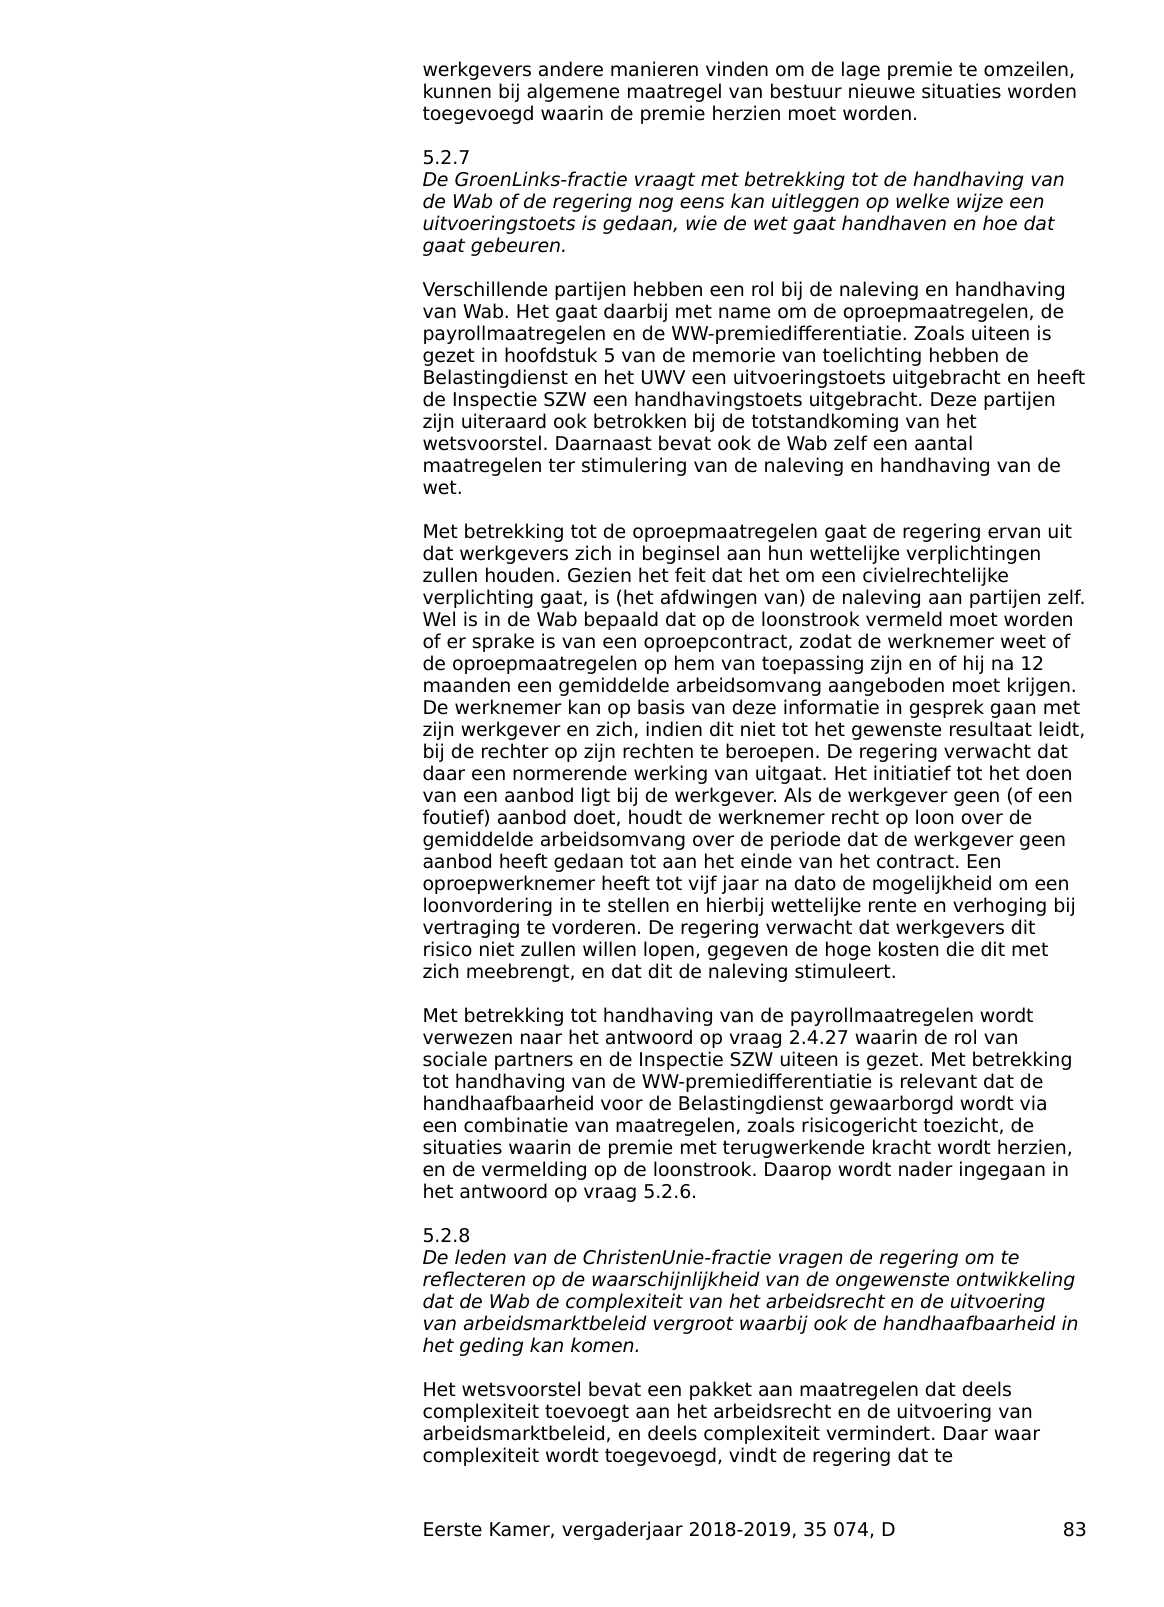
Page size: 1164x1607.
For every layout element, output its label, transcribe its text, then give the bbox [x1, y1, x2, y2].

text De GroenLinks-fractie vraagt met betrekking tot de handhaving van de Wab of de regering nog eens kan uitleggen op welke wijze een uitvoeringstoets is gedaan, wie de wet gaat handhaven en hoe dat gaat gebeuren. [422, 169, 1087, 257]
text Met betrekking tot handhaving van de payrollmaatregelen wordt verwezen naar het antwoord op vraag 2.4.27 waarin de rol van sociale partners en de Inspectie SZW uiteen is gezet. Met betrekking tot handhaving van de WW-premiedifferentiatie is relevant dat de handhaafbaarheid voor de Belastingdienst gewaarborgd wordt via een combinatie van maatregelen, zoals risicogericht toezicht, de situaties waarin de premie met terugwerkende kracht wordt herzien, en de vermelding op de loonstrook. Daarop wordt nader ingegaan in het antwoord op vraag 5.2.6. [422, 1005, 1087, 1203]
text 5.2.7 [422, 147, 1087, 169]
text Verschillende partijen hebben een rol bij de naleving en handhaving van Wab. Het gaat daarbij met name om de oproepmaatregelen, de payrollmaatregelen en de WW-premiedifferentiatie. Zoals uiteen is gezet in hoofdstuk 5 van de memorie van toelichting hebben de Belastingdienst en het UWV een uitvoeringstoets uitgebracht en heeft de Inspectie SZW een handhavingstoets uitgebracht. Deze partijen zijn uiteraard ook betrokken bij de totstandkoming van het wetsvoorstel. Daarnaast bevat ook de Wab zelf een aantal maatregelen ter stimulering van de naleving en handhaving van de wet. [422, 279, 1087, 499]
text 5.2.8 [422, 1225, 1087, 1247]
text werkgevers andere manieren vinden om de lage premie te omzeilen, kunnen bij algemene maatregel van bestuur nieuwe situaties worden toegevoegd waarin de premie herzien moet worden. [422, 59, 1087, 125]
text Het wetsvoorstel bevat een pakket aan maatregelen dat deels complexiteit toevoegt aan het arbeidsrecht en de uitvoering van arbeidsmarktbeleid, en deels complexiteit vermindert. Daar waar complexiteit wordt toegevoegd, vindt de regering dat te [422, 1379, 1087, 1467]
text De leden van de ChristenUnie-fractie vragen de regering om te reflecteren op de waarschijnlijkheid van de ongewenste ontwikkeling dat de Wab de complexiteit van het arbeidsrecht en de uitvoering van arbeidsmarktbeleid vergroot waarbij ook de handhaafbaarheid in het geding kan komen. [422, 1247, 1087, 1357]
text Met betrekking tot de oproepmaatregelen gaat de regering ervan uit dat werkgevers zich in beginsel aan hun wettelijke verplichtingen zullen houden. Gezien het feit dat het om een civielrechtelijke verplichting gaat, is (het afdwingen van) de naleving aan partijen zelf. Wel is in de Wab bepaald dat op de loonstrook vermeld moet worden of er sprake is van een oproepcontract, zodat de werknemer weet of de oproepmaatregelen op hem van toepassing zijn en of hij na 12 maanden een gemiddelde arbeidsomvang aangeboden moet krijgen. De werknemer kan op basis van deze informatie in gesprek gaan met zijn werkgever en zich, indien dit niet tot het gewenste resultaat leidt, bij de rechter op zijn rechten te beroepen. De regering verwacht dat daar een normerende werking van uitgaat. Het initiatief tot het doen van een aanbod ligt bij de werkgever. Als de werkgever geen (of een foutief) aanbod doet, houdt de werknemer recht op loon over de gemiddelde arbeidsomvang over de periode dat de werkgever geen aanbod heeft gedaan tot aan het einde van het contract. Een oproepwerknemer heeft tot vijf jaar na dato de mogelijkheid om een loonvordering in te stellen en hierbij wettelijke rente en verhoging bij vertraging te vorderen. De regering verwacht dat werkgevers dit risico niet zullen willen lopen, gegeven de hoge kosten die dit met zich meebrengt, en dat dit de naleving stimuleert. [422, 521, 1087, 983]
